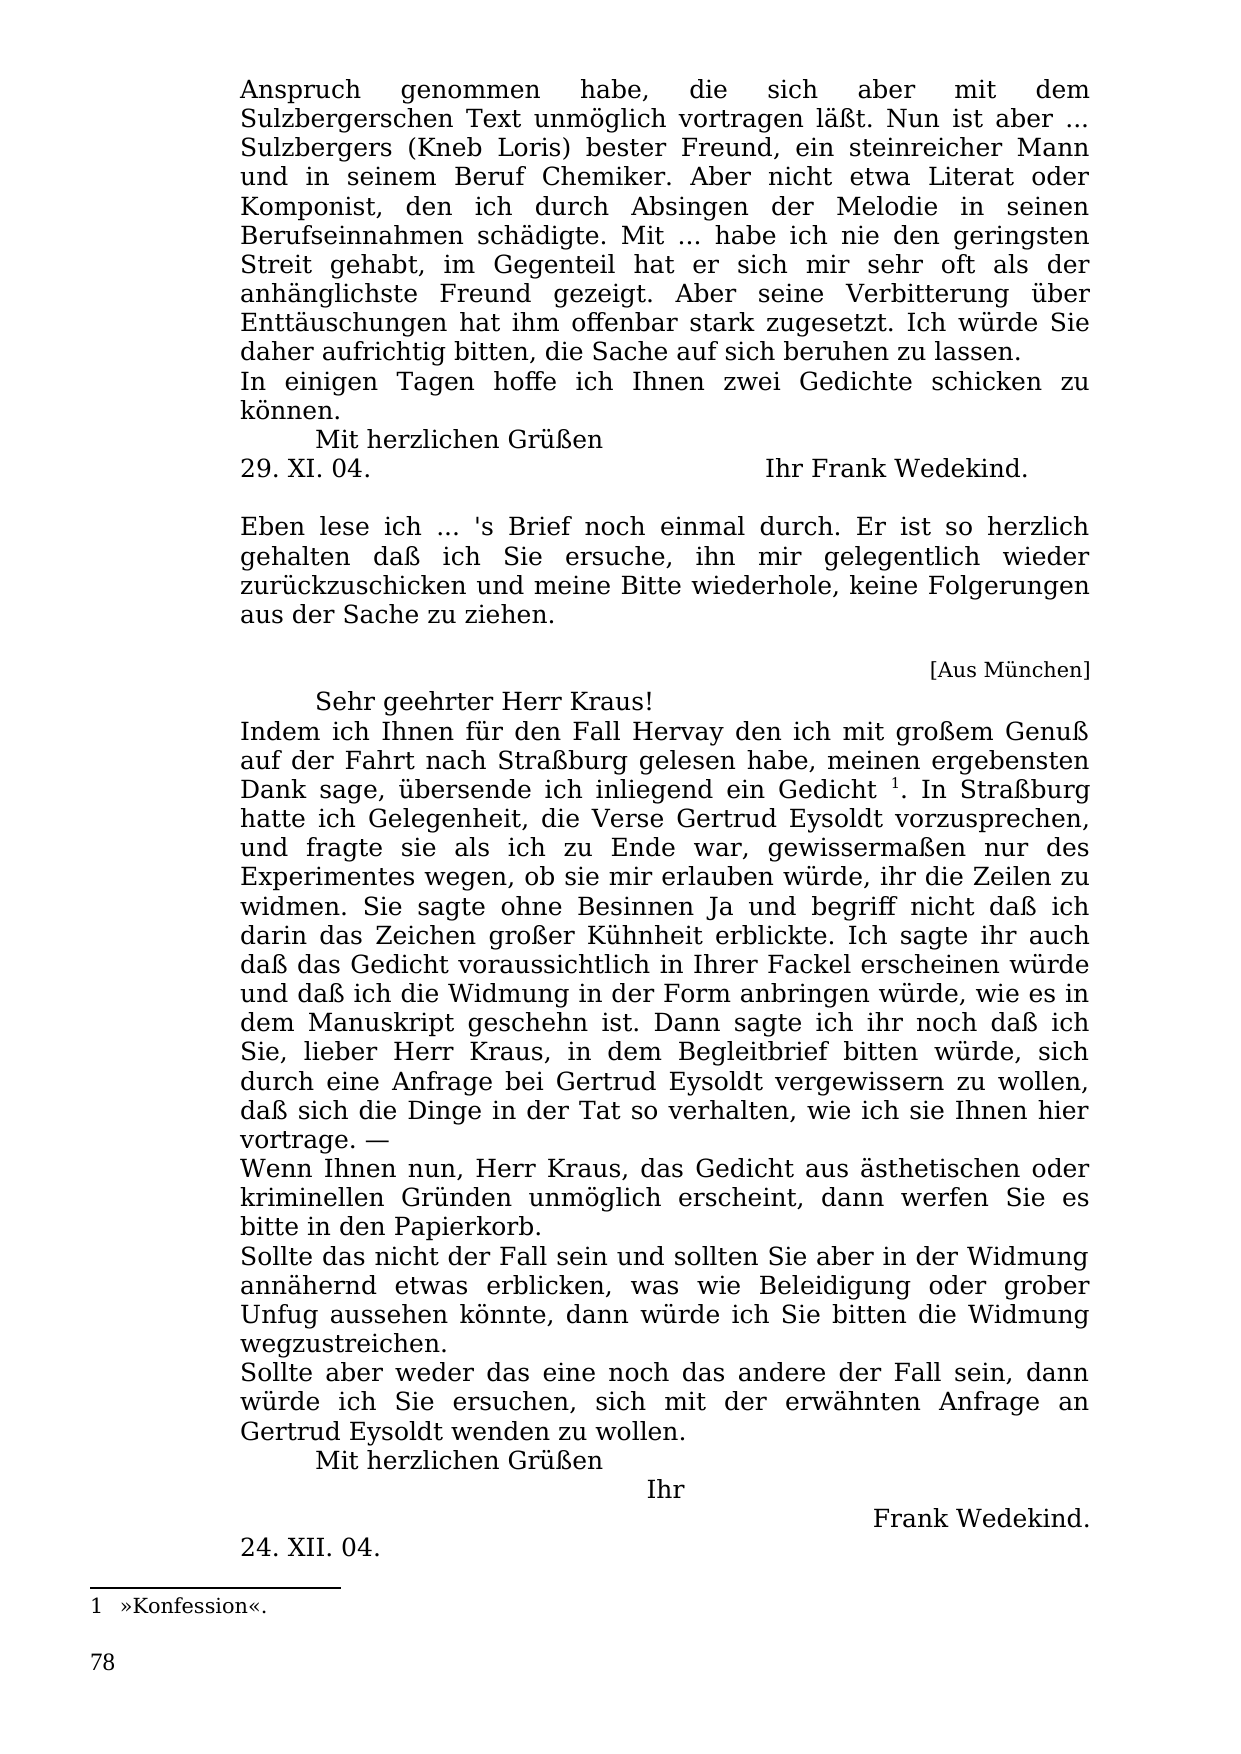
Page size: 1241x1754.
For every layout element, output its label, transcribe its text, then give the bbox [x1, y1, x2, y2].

text [Aus München] [90, 658, 1091, 683]
text Mit herzlichen Grüßen [240, 425, 1091, 454]
text Indem ich Ihnen für den Fall Hervay den ich mit großem Genuß auf der Fahrt nach Straßburg gelesen habe, meinen ergebensten Dank sage, übersende ich inliegend ein Gedicht . In Straßburg hatte ich Gelegenheit, die Verse Gertrud Eysoldt vorzusprechen, und fragte sie als ich zu Ende war, gewissermaßen nur des Experimentes wegen, ob sie mir erlauben würde, ihr die Zeilen zu widmen. Sie sagte ohne Besinnen Ja und begriff nicht daß ich darin das Zeichen großer Kühnheit erblickte. Ich sagte ihr auch daß das Gedicht voraussichtlich in Ihrer Fackel erscheinen würde und daß ich die Widmung in der Form anbringen würde, wie es in dem Manuskript geschehn ist. Dann sagte ich ihr noch daß ich Sie, lieber Herr Kraus, in dem Begleitbrief bitten würde, sich durch eine Anfrage bei Gertrud Eysoldt vergewissern zu wollen, daß sich die Dinge in der Tat so verhalten, wie ich sie Ihnen hier vortrage. — [240, 717, 1091, 1154]
text Frank Wedekind. [240, 1504, 1091, 1533]
text Wenn Ihnen nun, Herr Kraus, das Gedicht aus ästhetischen oder kriminellen Gründen unmöglich erscheint, dann werfen Sie es bitte in den Papierkorb. [240, 1154, 1091, 1242]
text 24. XII. 04. [240, 1533, 1091, 1562]
text In einigen Tagen hoffe ich Ihnen zwei Gedichte schicken zu können. [240, 367, 1091, 425]
text Sehr geehrter Herr Kraus! [240, 683, 1091, 717]
text »Konfession«. [90, 1594, 1091, 1618]
text Mit herzlichen Grüßen [240, 1446, 1091, 1475]
text Sollte das nicht der Fall sein und sollten Sie aber in der Widmung annähernd etwas erblicken, was wie Beleidigung oder grober Unfug aussehen könnte, dann würde ich Sie bitten die Widmung wegzustreichen. [240, 1242, 1091, 1358]
text 29. XI. 04. Ihr Frank Wedekind. [240, 454, 1091, 483]
text Ihr [240, 1475, 1091, 1504]
text Anspruch genommen habe, die sich aber mit dem Sulzbergerschen Text unmöglich vortragen läßt. Nun ist aber ... Sulzbergers (Kneb Loris) bester Freund, ein steinreicher Mann und in seinem Beruf Chemiker. Aber nicht etwa Literat oder Komponist, den ich durch Absingen der Melodie in seinen Berufseinnahmen schädigte. Mit ... habe ich nie den geringsten Streit gehabt, im Gegenteil hat er sich mir sehr oft als der anhänglichste Freund gezeigt. Aber seine Verbitterung über Enttäuschungen hat ihm offenbar stark zugesetzt. Ich würde Sie daher aufrichtig bitten, die Sache auf sich beruhen zu lassen. [240, 75, 1091, 367]
text Eben lese ich ... 's Brief noch einmal durch. Er ist so herzlich gehalten daß ich Sie ersuche, ihn mir gelegentlich wieder zurückzuschicken und meine Bitte wiederhole, keine Folgerungen aus der Sache zu ziehen. [240, 512, 1091, 629]
text Sollte aber weder das eine noch das andere der Fall sein, dann würde ich Sie ersuchen, sich mit der erwähnten Anfrage an Gertrud Eysoldt wenden zu wollen. [240, 1358, 1091, 1446]
